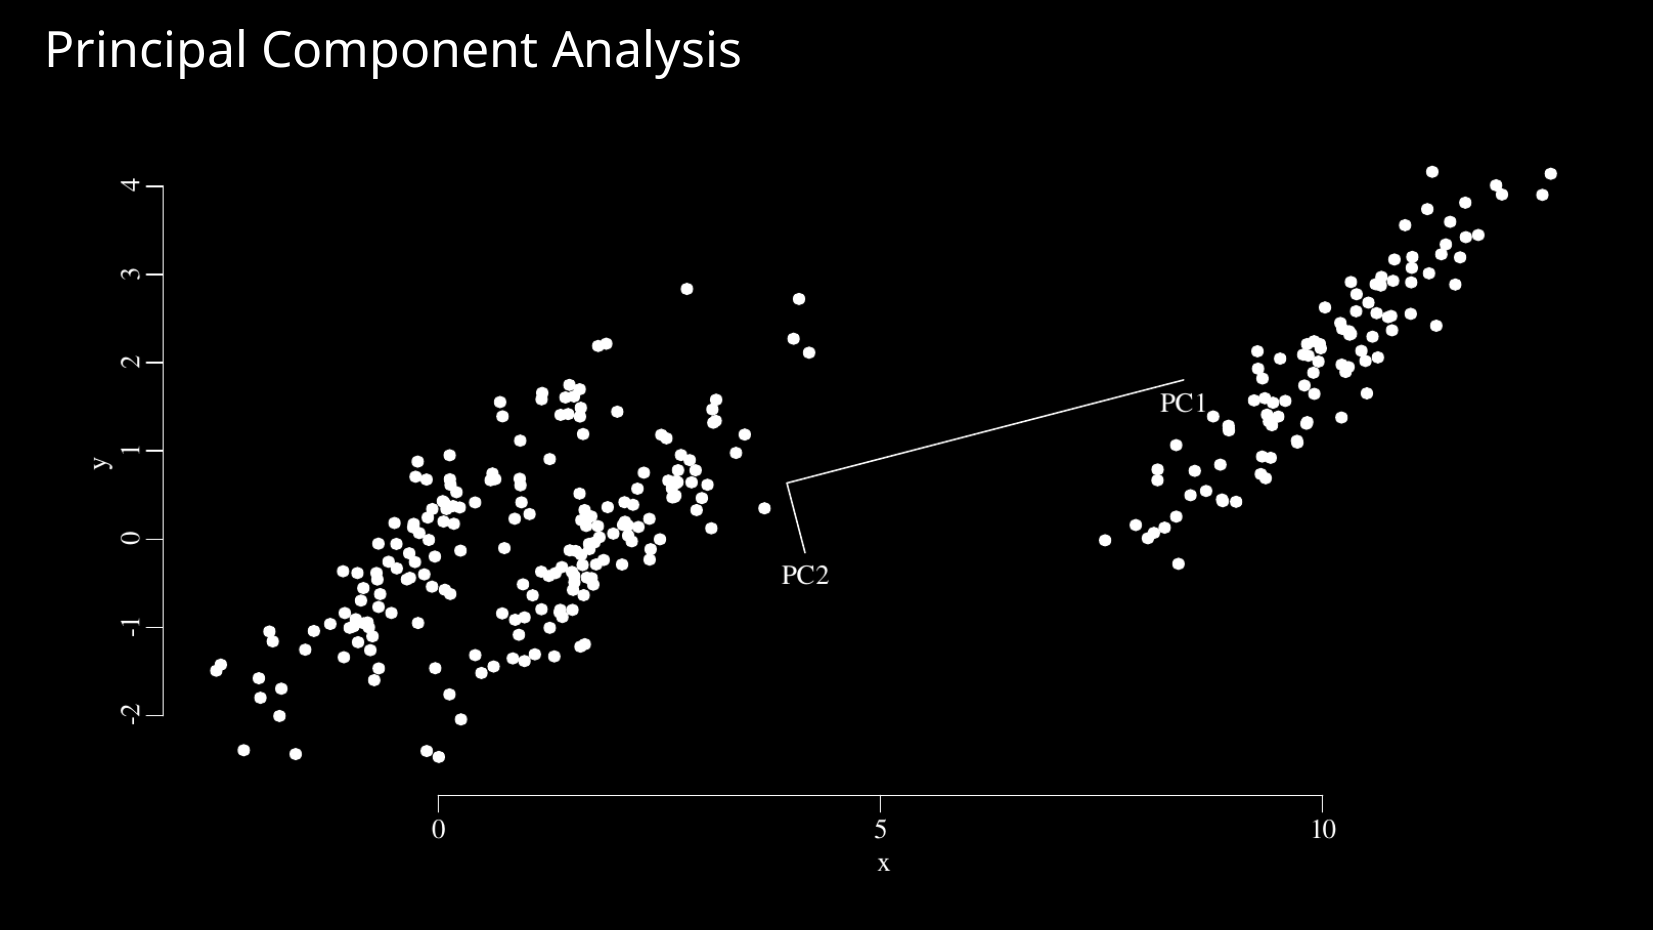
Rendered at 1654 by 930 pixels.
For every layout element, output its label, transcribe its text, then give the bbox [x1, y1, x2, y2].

picture [90, 128, 1592, 878]
text_box Principal Component Analysis [30, 6, 796, 163]
